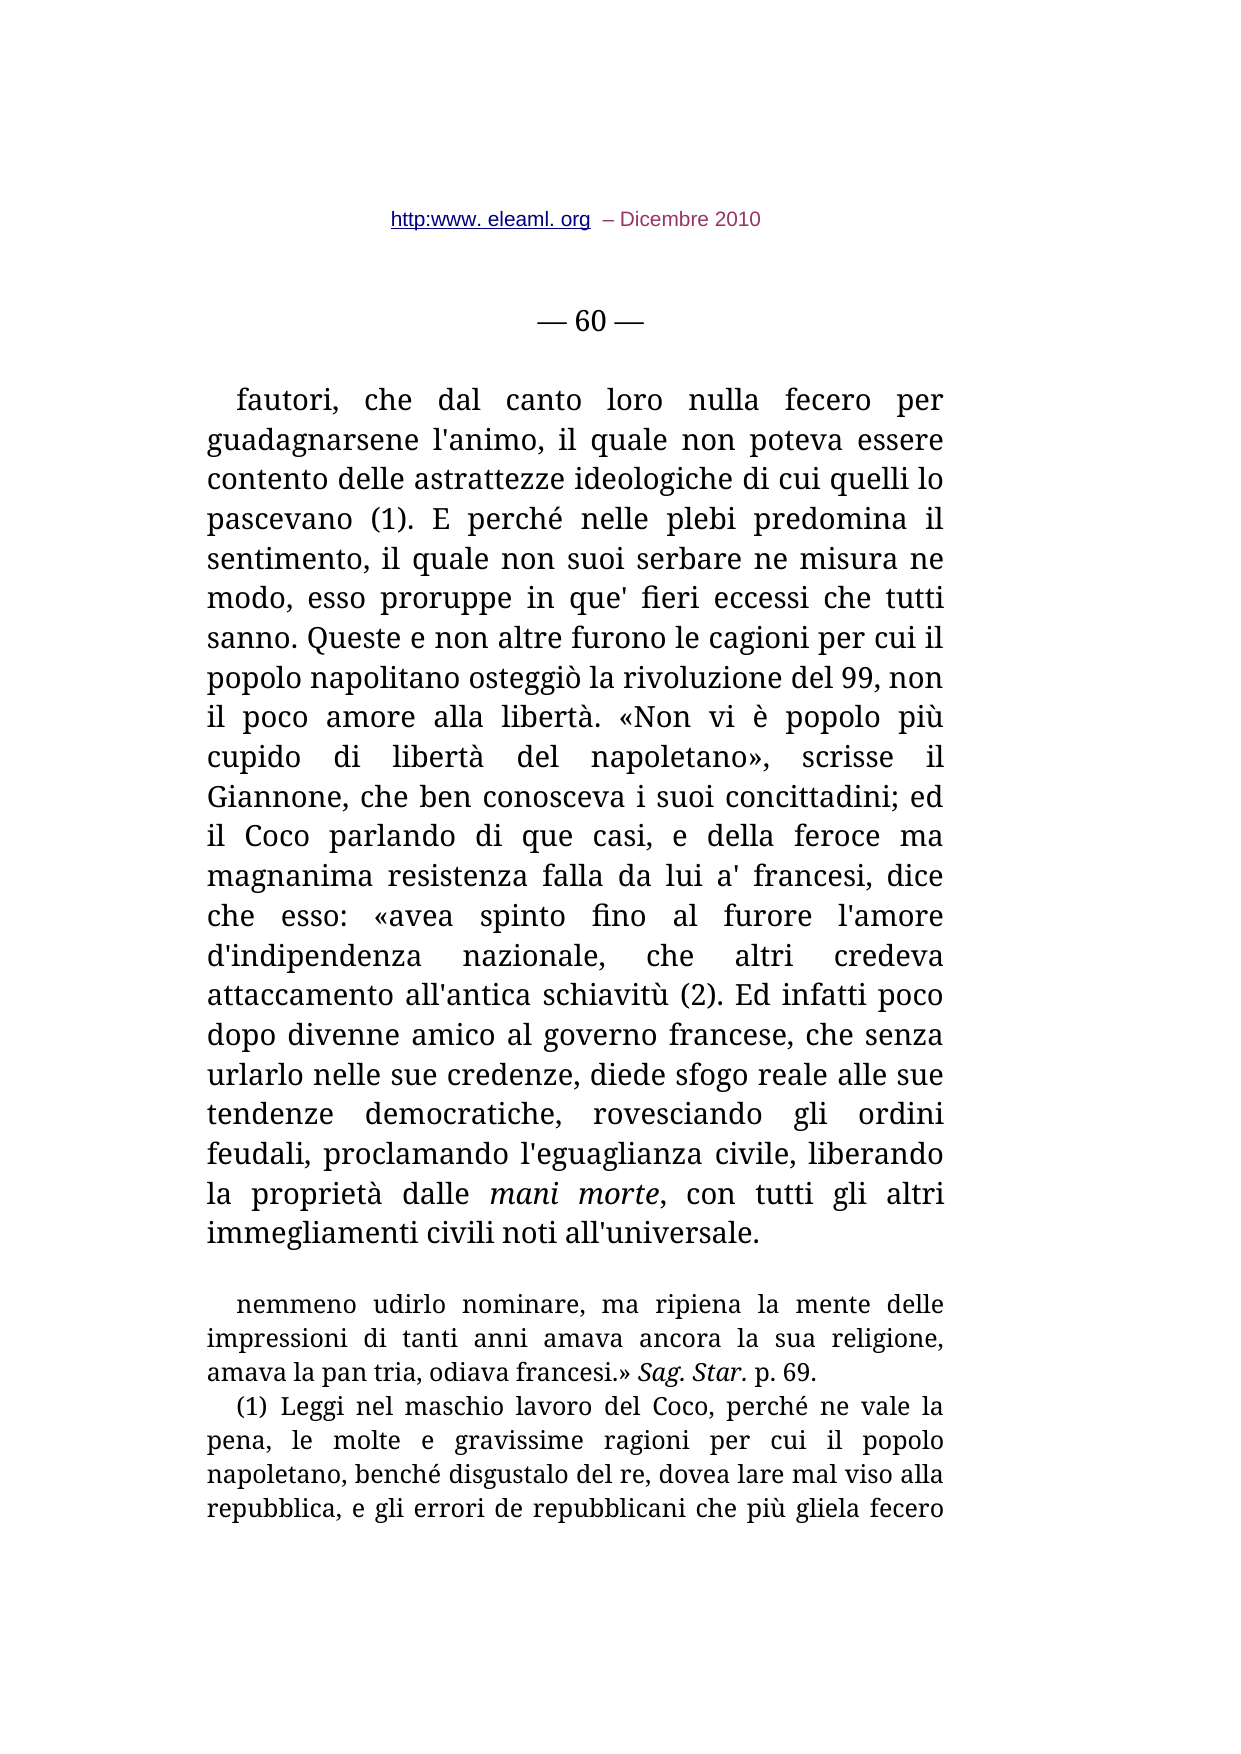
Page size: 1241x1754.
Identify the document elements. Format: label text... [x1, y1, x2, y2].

text (1) Leggi nel maschio lavoro del Coco, perché ne vale la pena, le molte e gravissime ragioni per cui il popolo napoletano, benché disgustalo del re, dovea lare mal viso alla repubblica, e gli errori de repubblicani che più gliela fecero [207, 1388, 945, 1525]
text nemmeno udirlo nominare, ma ripiena la mente delle impressioni di tanti anni amava ancora la sua religione, amava la pan tria, odiava francesi.» Sag. Star. p. 69. [207, 1286, 945, 1388]
text — 60 — [207, 300, 945, 339]
text fautori, che dal canto loro nulla fecero per guadagnarsene l'animo, il quale non poteva essere contento delle astrattezze ideologiche di cui quelli lo pascevano (1). E perché nelle plebi predomina il sentimento, il quale non suoi serbare ne misura ne modo, esso proruppe in que' fieri eccessi che tutti sanno. Queste e non altre furono le cagioni per cui il popolo napolitano osteggiò la rivoluzione del 99, non il poco amore alla libertà. «Non vi è popolo più cupido di libertà del napoletano», scrisse il Giannone, che ben conosceva i suoi concittadini; ed il Coco parlando di que casi, e della feroce ma magnanima resistenza falla da lui a' francesi, dice che esso: «avea spinto fino al furore l'amore d'indipendenza nazionale, che altri credeva attaccamento all'antica schiavitù (2). Ed infatti poco dopo divenne amico al governo francese, che senza urlarlo nelle sue credenze, diede sfogo reale alle sue tendenze democratiche, rovesciando gli ordini feudali, proclamando l'eguaglianza civile, liberando la proprietà dalle mani morte, con tutti gli altri immegliamenti civili noti all'universale. [207, 379, 945, 1252]
